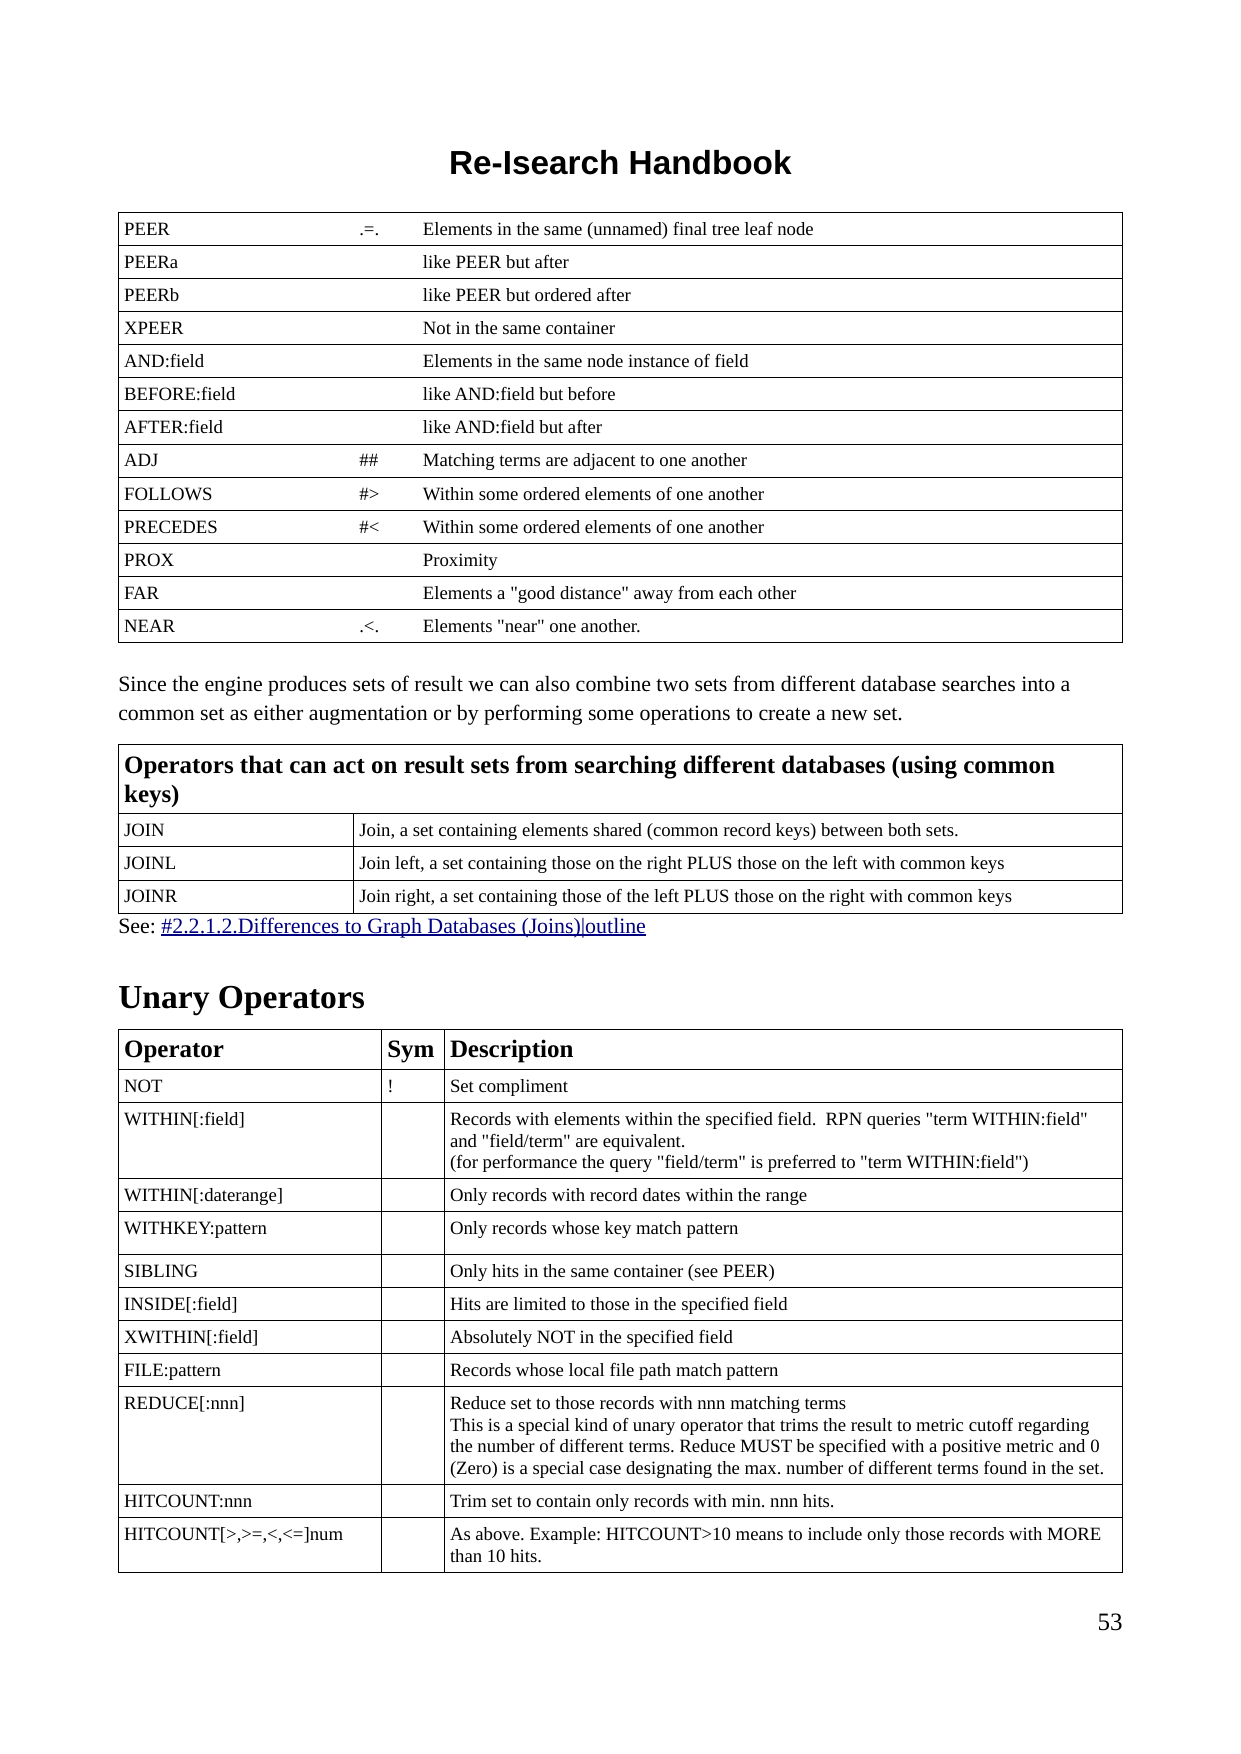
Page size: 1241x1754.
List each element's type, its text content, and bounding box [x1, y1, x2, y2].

table_cell #> [353, 478, 417, 510]
table_cell AND:field [119, 345, 353, 377]
table_cell PEERa [119, 246, 353, 278]
table_cell [353, 246, 417, 278]
table_cell Join right, a set containing those of the left PLUS those on the right with common keys [354, 881, 1122, 913]
table_cell PRECEDES [119, 511, 353, 543]
table_cell HITCOUNT:nnn [119, 1485, 381, 1517]
table_header Operator [119, 1030, 381, 1069]
table_cell Elements in the same node instance of field [417, 345, 1122, 377]
table_cell FAR [119, 577, 353, 609]
text Since the engine produces sets of result we can also combine two sets from different database searches into a common set as either augmentation or by performing some operations to create a new set. [118, 671, 1122, 725]
table_cell Reduce set to those records with nnn matching terms This is a special kind of unary operator that trims the result to metric cutoff regarding the number of different terms. Reduce MUST be specified with a positive metric and 0 (Zero) is a special case designating the max. number of different terms found in the set. [445, 1387, 1122, 1484]
table_cell JOIN [119, 814, 353, 846]
table_cell Elements "near" one another. [417, 610, 1122, 642]
table_cell PROX [119, 544, 353, 576]
table_header Operators that can act on result sets from searching different databases (using common keys) [119, 745, 1122, 813]
table_cell [382, 1288, 444, 1320]
table_cell like AND:field but after [417, 411, 1122, 443]
table_cell ADJ [119, 445, 353, 477]
table_cell ! [382, 1070, 444, 1102]
table_cell Records with elements within the specified field. RPN queries "term WITHIN:field" and "field/term" are equivalent. (for performance the query "field/term" is preferred to "term WITHIN:field") [445, 1103, 1122, 1178]
table_cell [382, 1103, 444, 1178]
table_cell Hits are limited to those in the specified field [445, 1288, 1122, 1320]
table_cell Elements in the same (unnamed) final tree leaf node [417, 213, 1122, 245]
table_cell [353, 378, 417, 410]
table_cell Proximity [417, 544, 1122, 576]
table_cell Elements a "good distance" away from each other [417, 577, 1122, 609]
table_header Sym [382, 1030, 444, 1069]
table_cell [382, 1321, 444, 1353]
table_cell BEFORE:field [119, 378, 353, 410]
table_cell JOINL [119, 847, 353, 879]
table_cell .<. [353, 610, 417, 642]
table_cell PEER [119, 213, 353, 245]
table_cell Matching terms are adjacent to one another [417, 445, 1122, 477]
table_cell Join, a set containing elements shared (common record keys) between both sets. [354, 814, 1122, 846]
table_cell [382, 1485, 444, 1517]
table_cell like PEER but ordered after [417, 279, 1122, 311]
table_cell XPEER [119, 312, 353, 344]
table_cell Only hits in the same container (see PEER) [445, 1255, 1122, 1287]
table_cell Only records whose key match pattern [445, 1212, 1122, 1254]
table_cell WITHIN[:daterange] [119, 1179, 381, 1211]
table_cell ## [353, 445, 417, 477]
table_cell Only records with record dates within the range [445, 1179, 1122, 1211]
table_cell Records whose local file path match pattern [445, 1354, 1122, 1386]
table_cell REDUCE[:nnn] [119, 1387, 381, 1484]
table_cell [353, 279, 417, 311]
table_cell Join left, a set containing those on the right PLUS those on the left with common keys [354, 847, 1122, 879]
table_cell JOINR [119, 881, 353, 913]
table_cell As above. Example: HITCOUNT>10 means to include only those records with MORE than 10 hits. [445, 1518, 1122, 1572]
table_cell Within some ordered elements of one another [417, 511, 1122, 543]
table_cell [353, 312, 417, 344]
table_cell Within some ordered elements of one another [417, 478, 1122, 510]
table_cell [382, 1354, 444, 1386]
table_cell like AND:field but before [417, 378, 1122, 410]
table_cell [353, 411, 417, 443]
table_cell WITHIN[:field] [119, 1103, 381, 1178]
table_cell NOT [119, 1070, 381, 1102]
table_cell like PEER but after [417, 246, 1122, 278]
text See: #2.2.1.2.Differences to Graph Databases (Joins)|outline [118, 914, 1122, 938]
table_cell XWITHIN[:field] [119, 1321, 381, 1353]
table_cell Not in the same container [417, 312, 1122, 344]
table_cell [353, 577, 417, 609]
table_cell INSIDE[:field] [119, 1288, 381, 1320]
table_cell PEERb [119, 279, 353, 311]
table_cell [353, 544, 417, 576]
table_cell FOLLOWS [119, 478, 353, 510]
table_cell [382, 1179, 444, 1211]
table_cell [353, 345, 417, 377]
table_cell .=. [353, 213, 417, 245]
subtitle Unary Operators [118, 977, 1122, 1016]
table_cell Absolutely NOT in the specified field [445, 1321, 1122, 1353]
table_cell WITHKEY:pattern [119, 1212, 381, 1254]
table_cell [382, 1518, 444, 1572]
table_cell HITCOUNT[>,>=,<,<=]num [119, 1518, 381, 1572]
table_cell NEAR [119, 610, 353, 642]
table_cell Set compliment [445, 1070, 1122, 1102]
table_cell SIBLING [119, 1255, 381, 1287]
table_cell [382, 1387, 444, 1484]
table_cell AFTER:field [119, 411, 353, 443]
table_cell [382, 1212, 444, 1254]
table_cell Trim set to contain only records with min. nnn hits. [445, 1485, 1122, 1517]
table_cell FILE:pattern [119, 1354, 381, 1386]
table_cell [382, 1255, 444, 1287]
table_cell #< [353, 511, 417, 543]
table_header Description [445, 1030, 1122, 1069]
